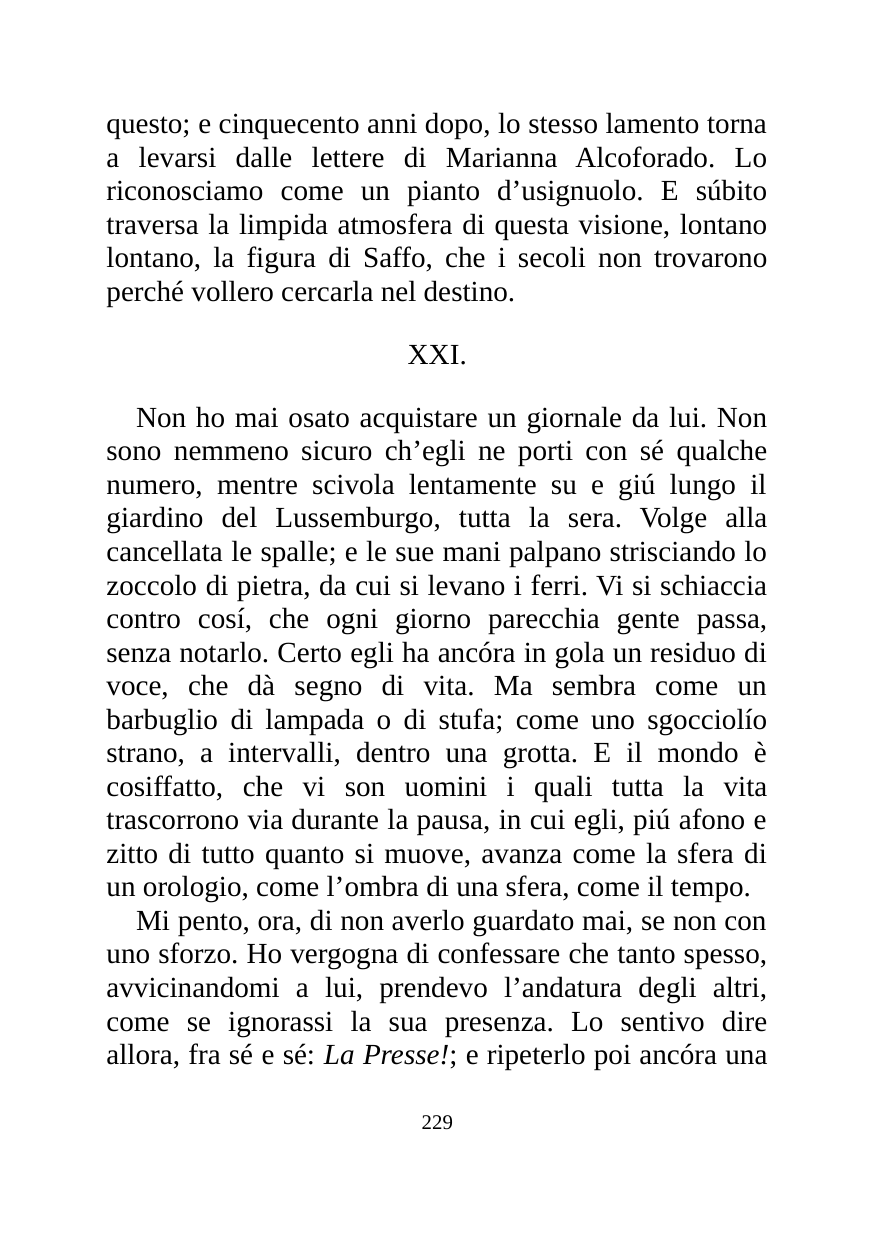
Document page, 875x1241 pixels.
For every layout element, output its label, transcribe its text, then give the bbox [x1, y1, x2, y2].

text Non ho mai osato acquistare un giornale da lui. Non sono nemmeno sicuro ch’egli ne porti con sé qualche numero, mentre scivola lentamente su e giú lungo il giardino del Lussemburgo, tutta la sera. Volge alla cancellata le spalle; e le sue mani palpano strisciando lo zoccolo di pietra, da cui si levano i ferri. Vi si schiaccia contro cosí, che ogni giorno parecchia gente passa, senza notarlo. Certo egli ha ancóra in gola un residuo di voce, che dà segno di vita. Ma sembra come un barbuglio di lampada o di stufa; come uno sgocciolío strano, a intervalli, dentro una grotta. E il mondo è cosiffatto, che vi son uomini i quali tutta la vita trascorrono via durante la pausa, in cui egli, piú afono e zitto di tutto quanto si muove, avanza come la sfera di un orologio, come l’ombra di una sfera, come il tempo. [106, 400, 768, 903]
text questo; e cinquecento anni dopo, lo stesso lamento torna a levarsi dalle lettere di Marianna Alcoforado. Lo riconosciamo come un pianto d’usignuolo. E súbito traversa la limpida atmosfera di questa visione, lontano lontano, la figura di Saffo, che i secoli non trovarono perché vollero cercarla nel destino. [106, 106, 768, 307]
text Mi pento, ora, di non averlo guardato mai, se non con uno sforzo. Ho vergogna di confessare che tanto spesso, avvicinandomi a lui, prendevo l’andatura degli altri, come se ignorassi la sua presenza. Lo sentivo dire allora, fra sé e sé: La Presse!; e ripeterlo poi ancóra una [106, 903, 768, 1071]
subtitle XXI. [106, 337, 768, 371]
